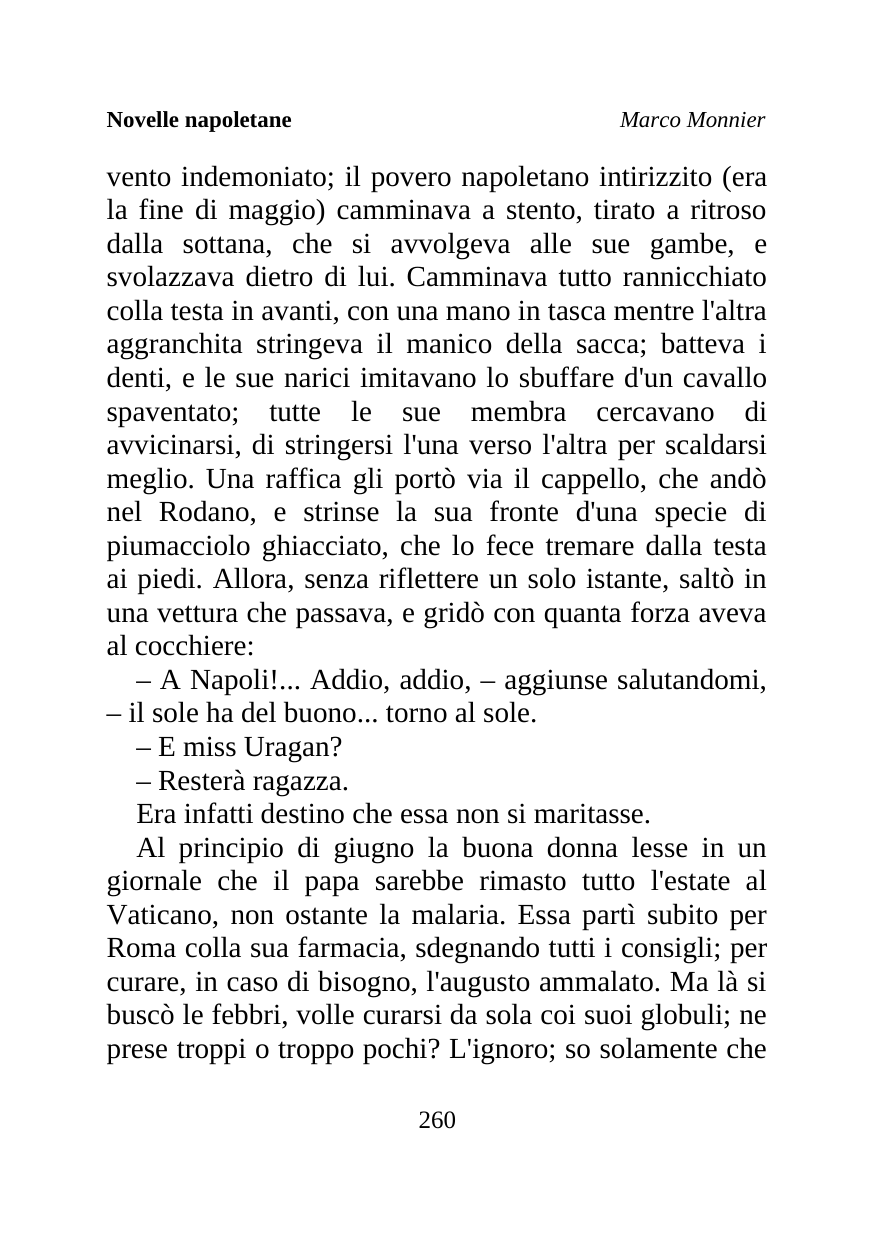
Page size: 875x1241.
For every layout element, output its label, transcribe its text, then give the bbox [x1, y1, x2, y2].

text – Resterà ragazza. [106, 763, 768, 796]
text Era infatti destino che essa non si maritasse. [106, 796, 768, 830]
text vento indemoniato; il povero napoletano intirizzito (era la fine di maggio) camminava a stento, tirato a ritroso dalla sottana, che si avvolgeva alle sue gambe, e svolazzava dietro di lui. Camminava tutto rannicchiato colla testa in avanti, con una mano in tasca mentre l'altra aggranchita stringeva il manico della sacca; batteva i denti, e le sue narici imitavano lo sbuffare d'un cavallo spaventato; tutte le sue membra cercavano di avvicinarsi, di stringersi l'una verso l'altra per scaldarsi meglio. Una raffica gli portò via il cappello, che andò nel Rodano, e strinse la sua fronte d'una specie di piumacciolo ghiacciato, che lo fece tremare dalla testa ai piedi. Allora, senza riflettere un solo istante, saltò in una vettura che passava, e gridò con quanta forza aveva al cocchiere: [106, 159, 768, 662]
text Al principio di giugno la buona donna lesse in un giornale che il papa sarebbe rimasto tutto l'estate al Vaticano, non ostante la malaria. Essa partì subito per Roma colla sua farmacia, sdegnando tutti i consigli; per curare, in caso di bisogno, l'augusto ammalato. Ma là si buscò le febbri, volle curarsi da sola coi suoi globuli; ne prese troppi o troppo pochi? L'ignoro; so solamente che [106, 830, 768, 1064]
text – E miss Uragan? [106, 729, 768, 763]
text – A Napoli!... Addio, addio, – aggiunse salutandomi, – il sole ha del buono... torno al sole. [106, 662, 768, 729]
